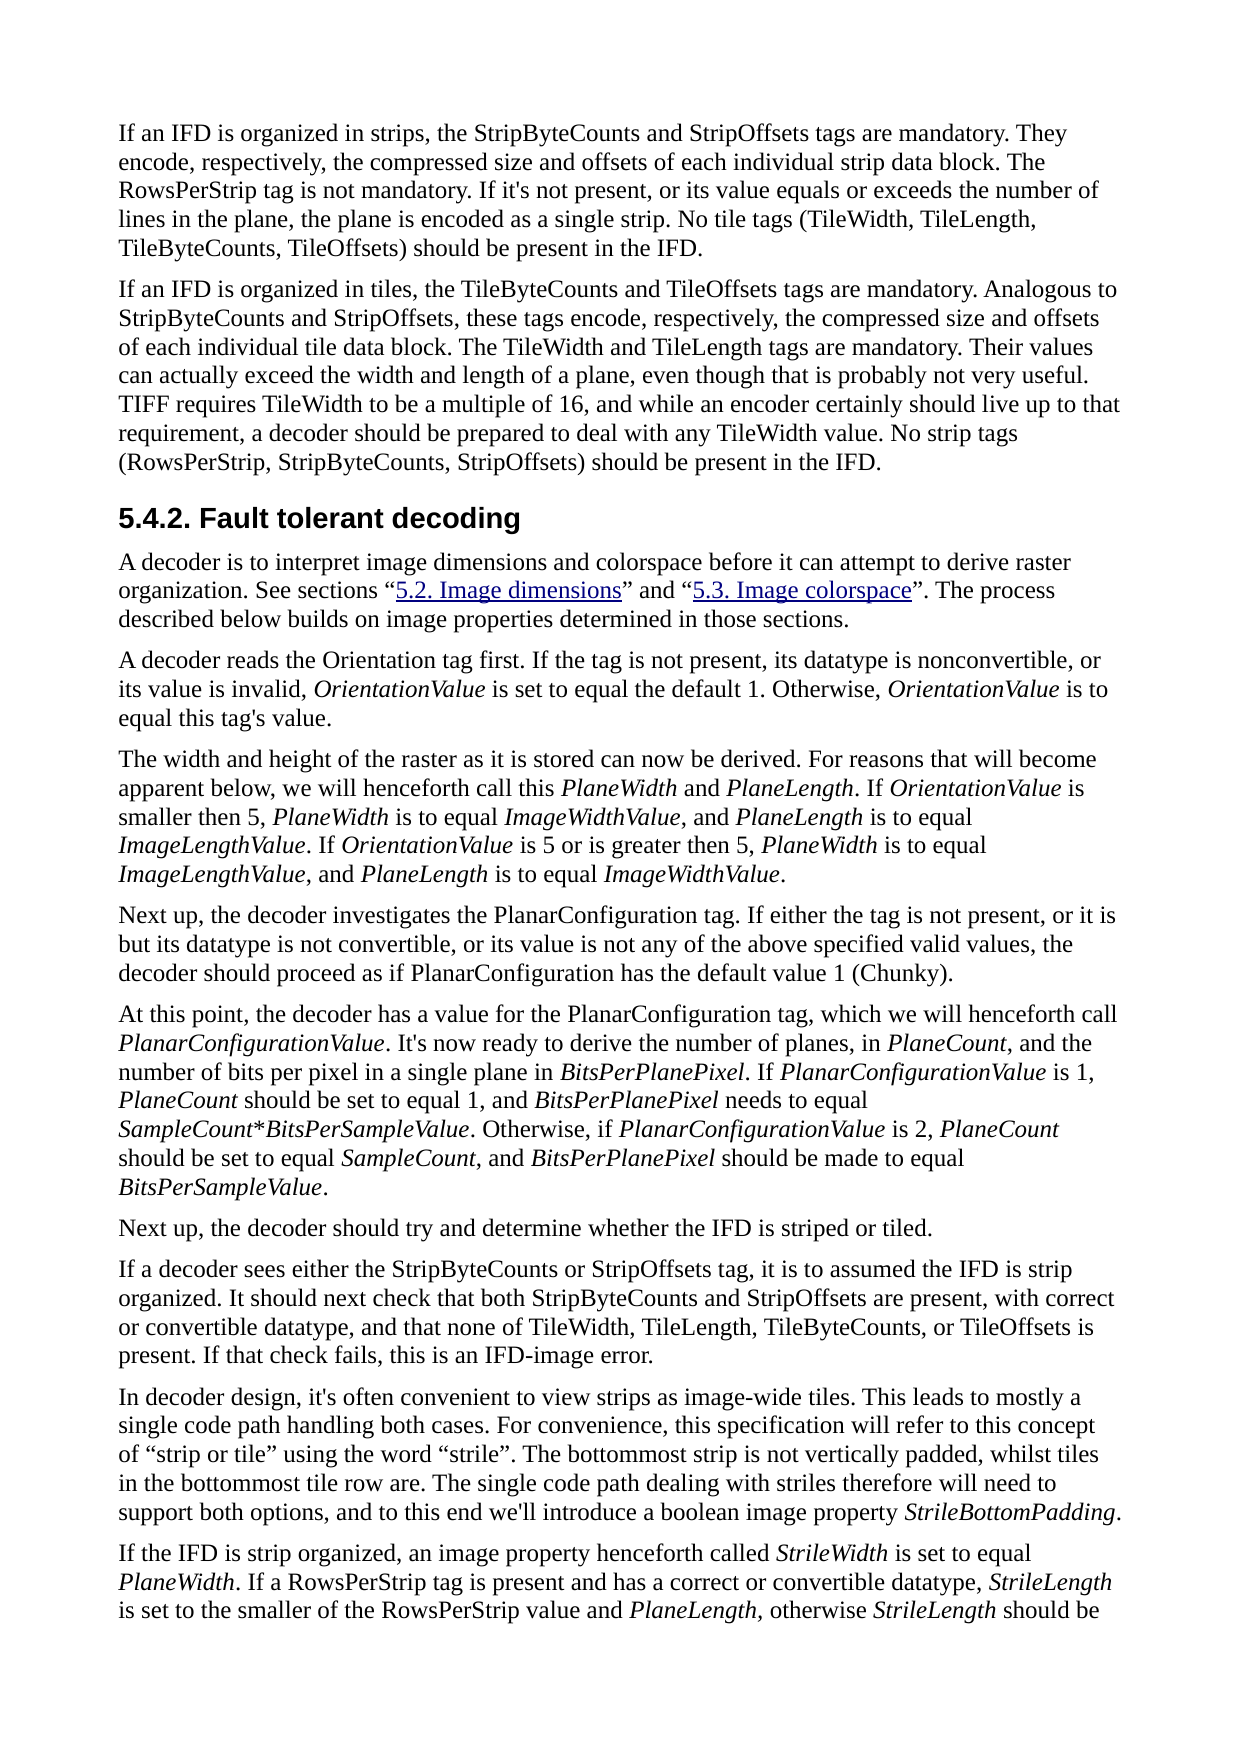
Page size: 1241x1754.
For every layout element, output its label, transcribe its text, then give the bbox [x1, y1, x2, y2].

text In decoder design, it's often convenient to view strips as image-wide tiles. This leads to mostly a single code path handling both cases. For convenience, this specification will refer to this concept of “strip or tile” using the word “strile”. The bottommost strip is not vertically padded, whilst tiles in the bottommost tile row are. The single code path dealing with striles therefore will need to support both options, and to this end we'll introduce a boolean image property StrileBottomPadding. [118, 1382, 1122, 1525]
text If an IFD is organized in strips, the StripByteCounts and StripOffsets tags are mandatory. They encode, respectively, the compressed size and offsets of each individual strip data block. The RowsPerStrip tag is not mandatory. If it's not present, or its value equals or exceeds the number of lines in the plane, the plane is encoded as a single strip. No tile tags (TileWidth, TileLength, TileByteCounts, TileOffsets) should be present in the IFD. [118, 118, 1122, 262]
text The width and height of the raster as it is stored can now be derived. For reasons that will become apparent below, we will henceforth call this PlaneWidth and PlaneLength. If OrientationValue is smaller then 5, PlaneWidth is to equal ImageWidthValue, and PlaneLength is to equal ImageLengthValue. If OrientationValue is 5 or is greater then 5, PlaneWidth is to equal ImageLengthValue, and PlaneLength is to equal ImageWidthValue. [118, 744, 1122, 888]
subtitle 5.4.2. Fault tolerant decoding [118, 501, 1122, 534]
text If the IFD is strip organized, an image property henceforth called StrileWidth is set to equal PlaneWidth. If a RowsPerStrip tag is present and has a correct or convertible datatype, StrileLength is set to the smaller of the RowsPerStrip value and PlaneLength, otherwise StrileLength should be [118, 1538, 1122, 1624]
text At this point, the decoder has a value for the PlanarConfiguration tag, which we will henceforth call PlanarConfigurationValue. It's now ready to derive the number of planes, in PlaneCount, and the number of bits per pixel in a single plane in BitsPerPlanePixel. If PlanarConfigurationValue is 1, PlaneCount should be set to equal 1, and BitsPerPlanePixel needs to equal SampleCount*BitsPerSampleValue. Otherwise, if PlanarConfigurationValue is 2, PlaneCount should be set to equal SampleCount, and BitsPerPlanePixel should be made to equal BitsPerSampleValue. [118, 999, 1122, 1200]
text Next up, the decoder investigates the PlanarConfiguration tag. If either the tag is not present, or it is but its datatype is not convertible, or its value is not any of the above specified valid values, the decoder should proceed as if PlanarConfiguration has the default value 1 (Chunky). [118, 900, 1122, 987]
text A decoder reads the Orientation tag first. If the tag is not present, its datatype is nonconvertible, or its value is invalid, OrientationValue is set to equal the default 1. Otherwise, OrientationValue is to equal this tag's value. [118, 645, 1122, 732]
text A decoder is to interpret image dimensions and colorspace before it can attempt to derive raster organization. See sections “5.2. Image dimensions” and “5.3. Image colorspace”. The process described below builds on image properties determined in those sections. [118, 547, 1122, 633]
text If an IFD is organized in tiles, the TileByteCounts and TileOffsets tags are mandatory. Analogous to StripByteCounts and StripOffsets, these tags encode, respectively, the compressed size and offsets of each individual tile data block. The TileWidth and TileLength tags are mandatory. Their values can actually exceed the width and length of a plane, even though that is probably not very useful. TIFF requires TileWidth to be a multiple of 16, and while an encoder certainly should live up to that requirement, a decoder should be prepared to deal with any TileWidth value. No strip tags (RowsPerStrip, StripByteCounts, StripOffsets) should be present in the IFD. [118, 274, 1122, 476]
text Next up, the decoder should try and determine whether the IFD is striped or tiled. [118, 1213, 1122, 1242]
text If a decoder sees either the StripByteCounts or StripOffsets tag, it is to assumed the IFD is strip organized. It should next check that both StripByteCounts and StripOffsets are present, with correct or convertible datatype, and that none of TileWidth, TileLength, TileByteCounts, or TileOffsets is present. If that check fails, this is an IFD-image error. [118, 1254, 1122, 1369]
